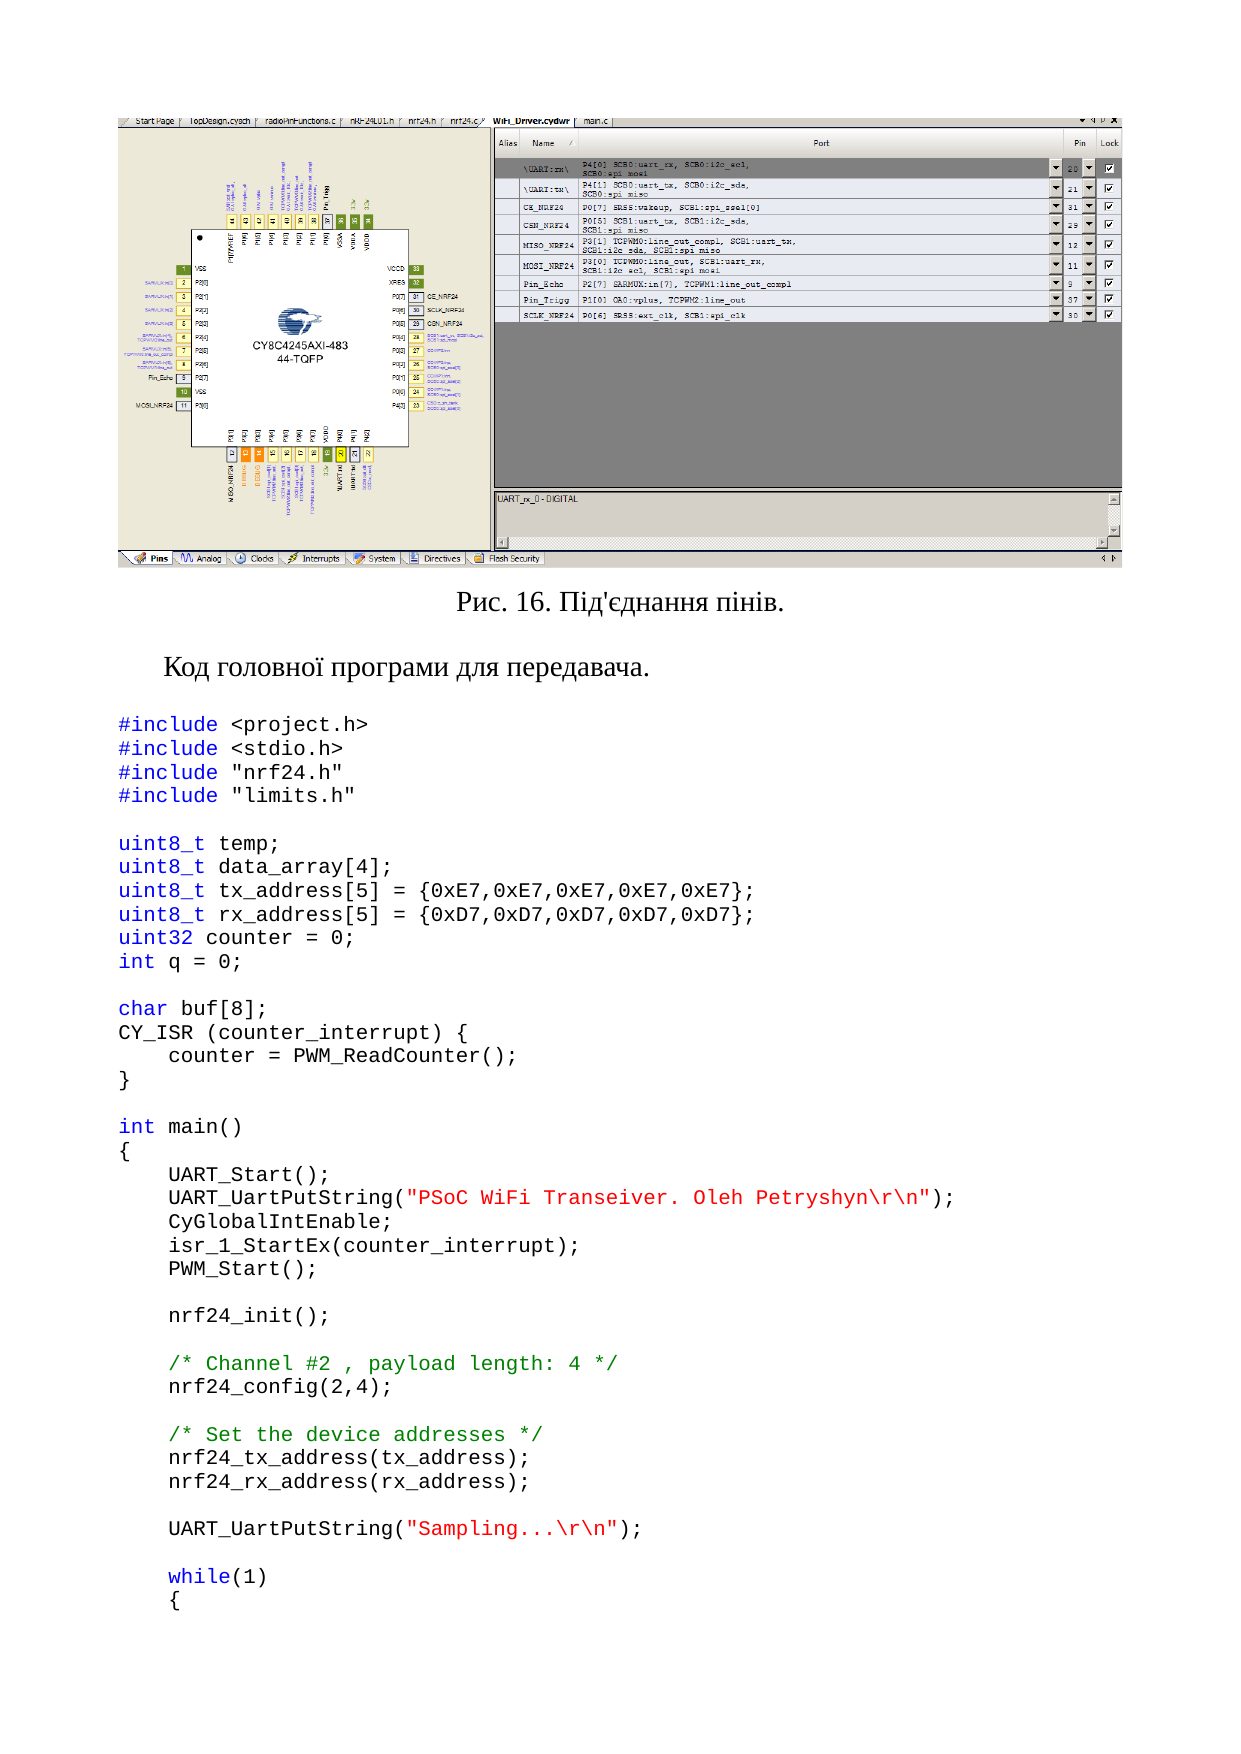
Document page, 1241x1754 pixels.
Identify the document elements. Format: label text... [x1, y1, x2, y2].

text PWM_Start(); [118, 1258, 1122, 1282]
picture [118, 118, 1123, 568]
text CyGlobalIntEnable; [118, 1211, 1122, 1234]
text nrf24_tx_address(tx_address); [118, 1447, 1122, 1471]
text uint32 counter = 0; [118, 927, 1122, 951]
text char buf[8]; [118, 998, 1122, 1022]
text uint8_t rx_address[5] = {0xD7,0xD7,0xD7,0xD7,0xD7}; [118, 903, 1122, 927]
text Рис. 16. Під'єднання пінів. [118, 568, 1122, 618]
text { [118, 1140, 1122, 1164]
text int main() [118, 1116, 1122, 1140]
text UART_Start(); [118, 1164, 1122, 1187]
text isr_1_StartEx(counter_interrupt); [118, 1234, 1122, 1258]
text uint8_t tx_address[5] = {0xE7,0xE7,0xE7,0xE7,0xE7}; [118, 880, 1122, 903]
text #include <stdio.h> [118, 738, 1122, 762]
text #include "nrf24.h" [118, 762, 1122, 785]
text #include "limits.h" [118, 785, 1122, 809]
text counter = PWM_ReadCounter(); [118, 1045, 1122, 1069]
text nrf24_init(); [118, 1306, 1122, 1329]
text Код головної програми для передавача. [118, 649, 1122, 683]
text uint8_t data_array[4]; [118, 856, 1122, 880]
text CY_ISR (counter_interrupt) { [118, 1022, 1122, 1045]
text UART_UartPutString("Sampling...\r\n"); [118, 1518, 1122, 1542]
text } [118, 1069, 1122, 1093]
text uint8_t temp; [118, 833, 1122, 856]
text nrf24_rx_address(rx_address); [118, 1471, 1122, 1495]
text #include <project.h> [118, 714, 1122, 738]
text { [118, 1589, 1122, 1613]
text int q = 0; [118, 951, 1122, 974]
text while(1) [118, 1566, 1122, 1589]
text nrf24_config(2,4); [118, 1376, 1122, 1400]
text UART_UartPutString("PSoC WiFi Transeiver. Oleh Petryshyn\r\n"); [118, 1187, 1122, 1211]
text /* Set the device addresses */ [118, 1424, 1122, 1447]
text /* Channel #2 , payload length: 4 */ [118, 1353, 1122, 1376]
